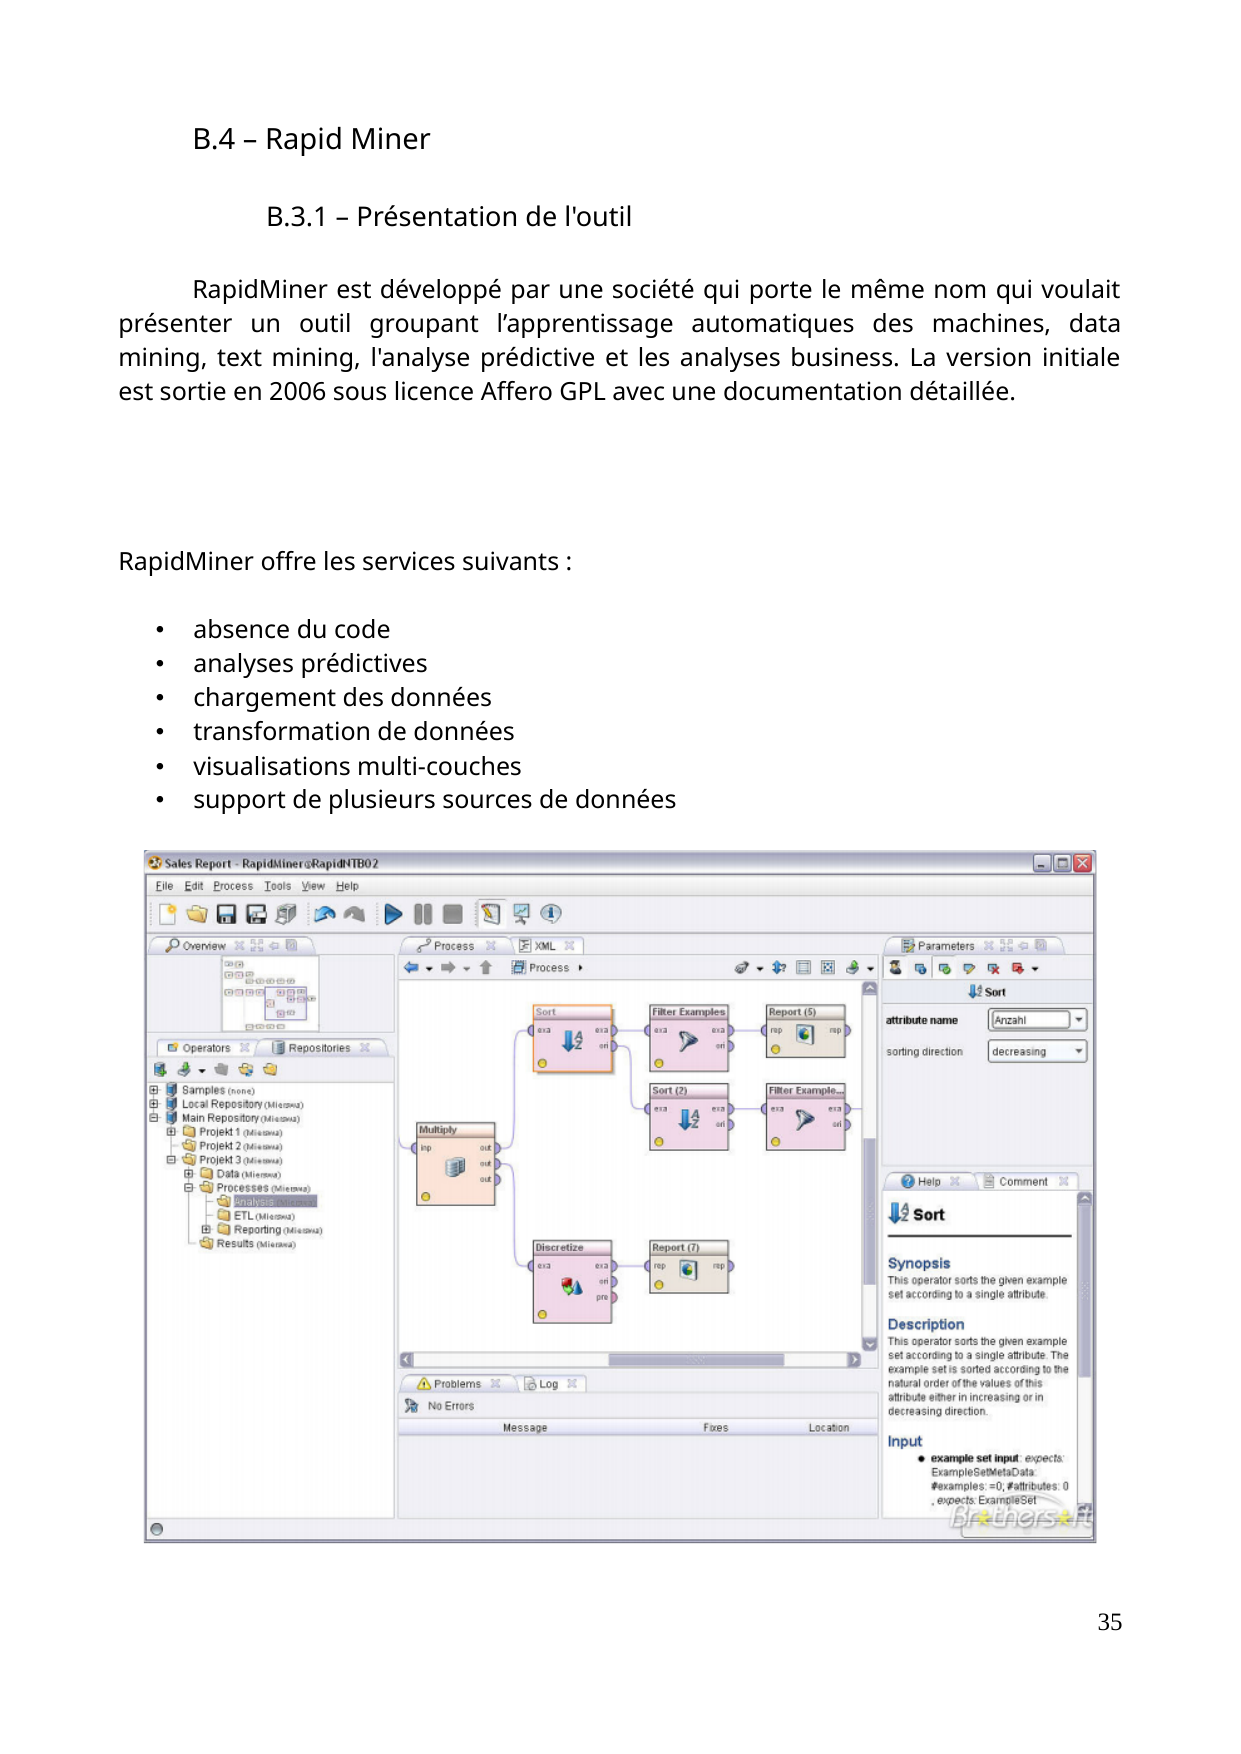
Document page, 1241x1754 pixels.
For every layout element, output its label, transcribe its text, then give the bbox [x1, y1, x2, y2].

list transformation de données [156, 714, 1122, 748]
list absence du code [156, 612, 1122, 646]
list chargement des données [156, 680, 1122, 714]
picture [143, 850, 1097, 1547]
list support de plusieurs sources de données [156, 782, 1122, 816]
text B.4 – Rapid Miner [118, 118, 1122, 158]
list analyses prédictives [156, 646, 1122, 680]
text RapidMiner est développé par une société qui porte le même nom qui voulait présenter un outil groupant l’apprentissage automatiques des machines, data mining, text mining, l'analyse prédictive et les analyses business. La version initiale est sortie en 2006 sous licence Affero GPL avec une documentation détaillée. [118, 271, 1122, 407]
text B.3.1 – Présentation de l'outil [118, 197, 1122, 234]
text RapidMiner offre les services suivants : [118, 544, 1122, 578]
list visualisations multi-couches [156, 748, 1122, 782]
